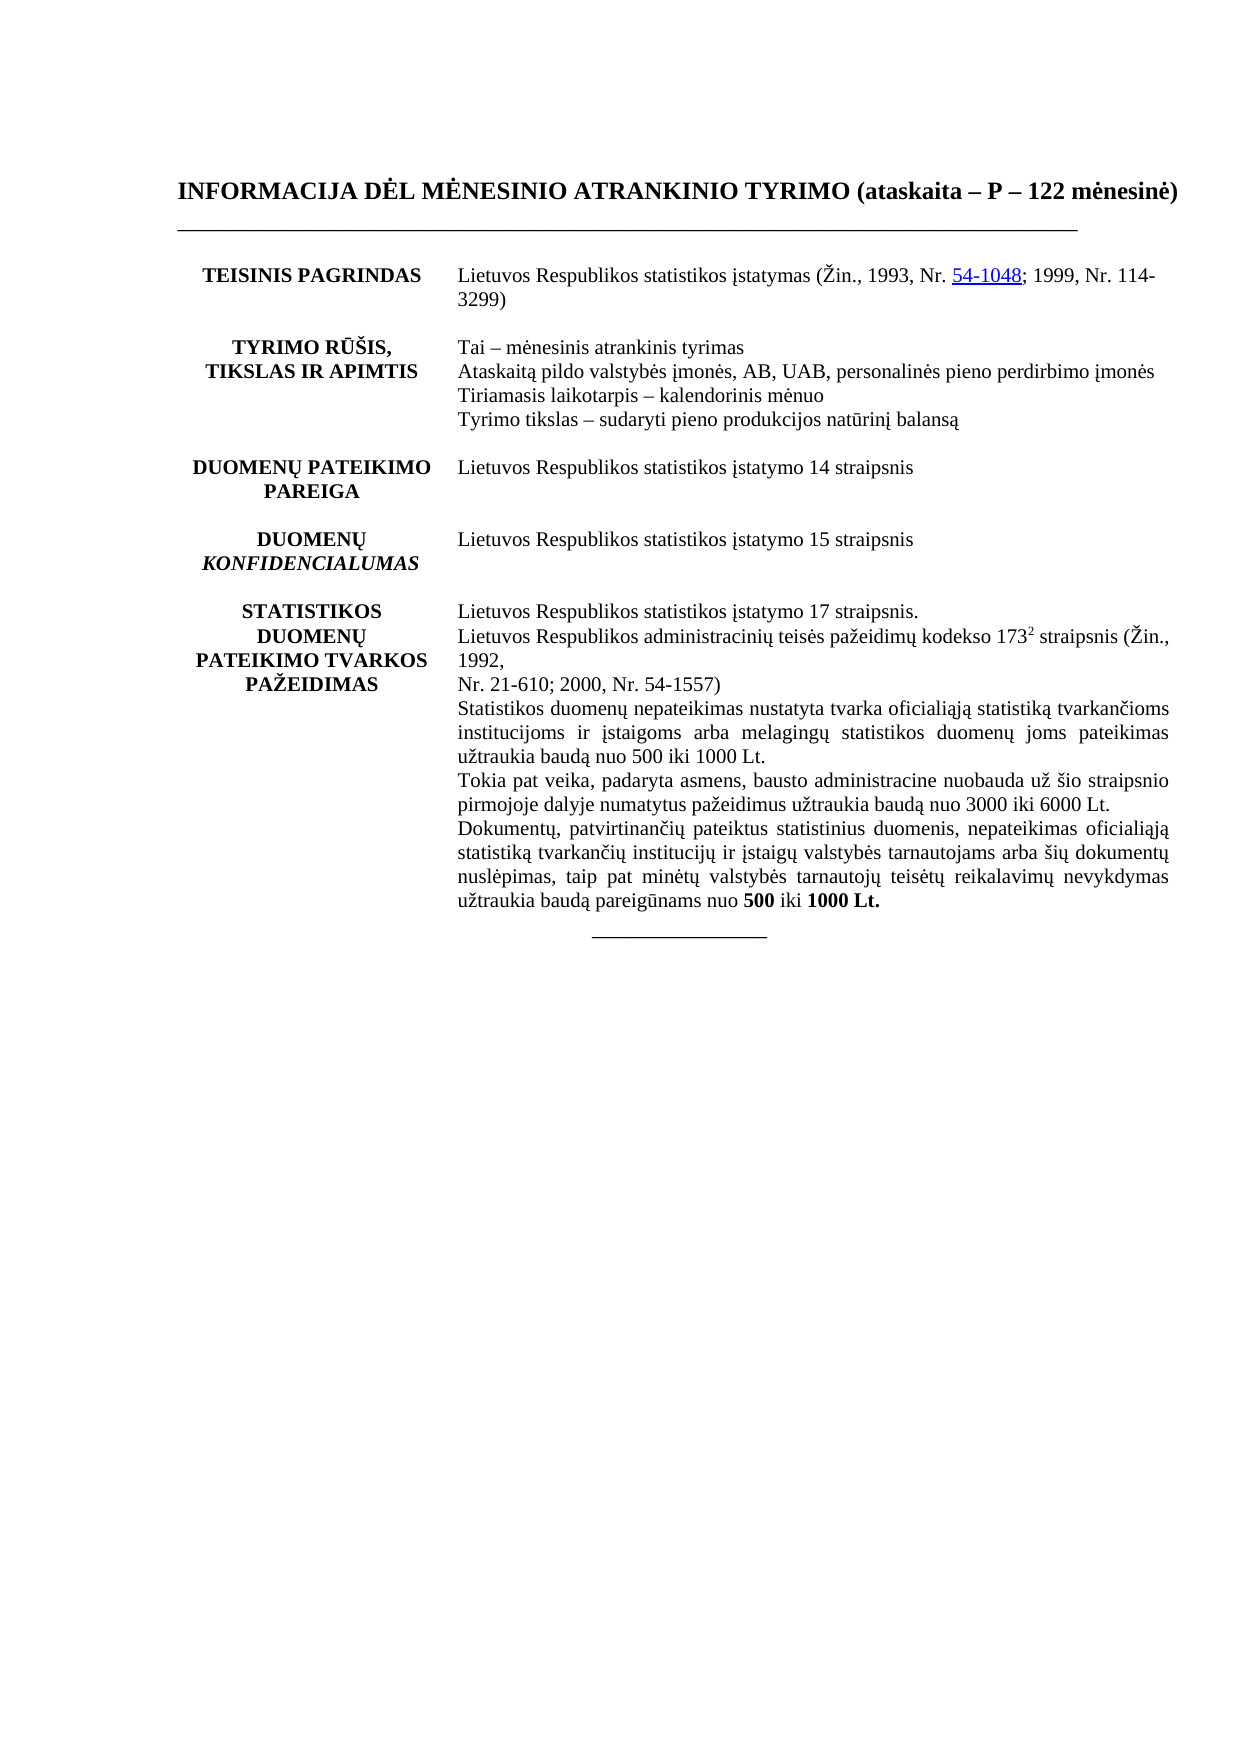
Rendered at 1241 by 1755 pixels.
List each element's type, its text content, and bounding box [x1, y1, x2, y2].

table_cell Tai – mėnesinis atrankinis tyrimas Ataskaitą pildo valstybės įmonės, AB, UAB, personalinės pieno perdirbimo įmonės Tiriamasis laikotarpis – kalendorinis mėnuo Tyrimo tikslas – sudaryti pieno produkcijos natūrinį balansą [446, 335, 1181, 455]
table_cell Lietuvos Respublikos statistikos įstatymo 15 straipsnis [446, 503, 1181, 599]
table_cell DUOMENŲ PATEIKIMO PAREIGA [177, 455, 446, 503]
table_cell TYRIMO RŪŠIS, TIKSLAS IR APIMTIS [177, 335, 446, 455]
table_header Lietuvos Respublikos statistikos įstatymas (Žin., 1993, Nr. 54-1048; 1999, Nr. 114-3299) [446, 263, 1181, 335]
table_cell Lietuvos Respublikos statistikos įstatymo 17 straipsnis. Lietuvos Respublikos administracinių teisės pažeidimų kodekso 1732 straipsnis (Žin., 1992, Nr. 21-610; 2000, Nr. 54-1557) Statistikos duomenų nepateikimas nustatyta tvarka oficialiąją statistiką tvarkančioms institucijoms ir įstaigoms arba melagingų statistikos duomenų joms pateikimas užtraukia baudą nuo 500 iki 1000 Lt. Tokia pat veika, padaryta asmens, bausto administracine nuobauda už šio straipsnio pirmojoje dalyje numatytus pažeidimus užtraukia baudą nuo 3000 iki 6000 Lt. Dokumentų, patvirtinančių pateiktus statistinius duomenis, nepateikimas oficialiąją statistiką tvarkančių institucijų ir įstaigų valstybės tarnautojams arba šių dokumentų nuslėpimas, taip pat minėtų valstybės tarnautojų teisėtų reikalavimų nevykdymas užtraukia baudą pareigūnams nuo 500 iki 1000 Lt. [446, 600, 1181, 912]
text ________________________________________________________________________ [177, 205, 1181, 234]
table_cell STATISTIKOS DUOMENŲ PATEIKIMO TVARKOS PAŽEIDIMAS [177, 600, 446, 912]
table_cell DUOMENŲ KONFIDENCIALUMAS [177, 503, 446, 599]
text INFORMACIJA DĖL MĖNESINIO ATRANKINIO TYRIMO (ataskaita – P – 122 mėnesinė) [177, 176, 1181, 205]
table_cell Lietuvos Respublikos statistikos įstatymo 14 straipsnis [446, 455, 1181, 503]
text ______________ [177, 912, 1181, 941]
table_header TEISINIS PAGRINDAS [177, 263, 446, 335]
